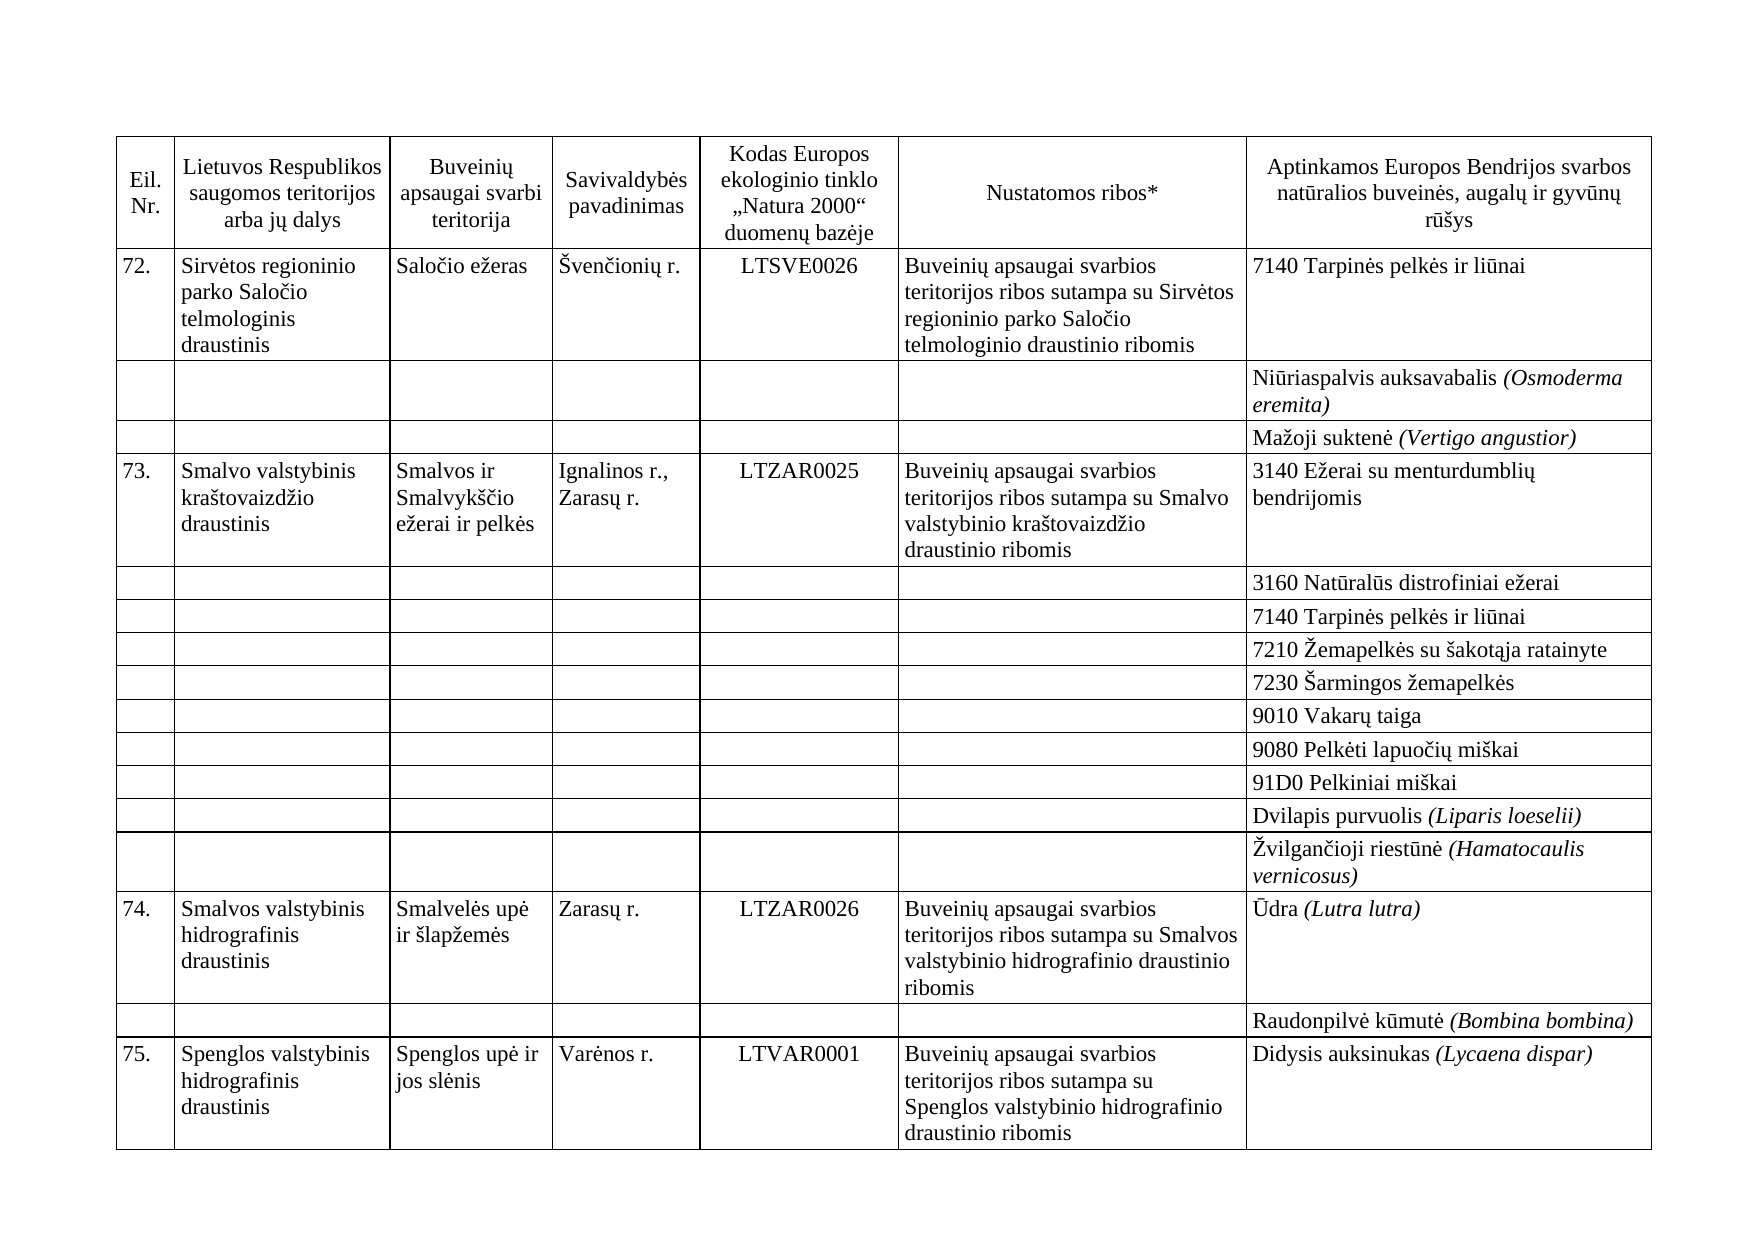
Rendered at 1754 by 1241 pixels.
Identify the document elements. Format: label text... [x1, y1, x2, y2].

table_cell [701, 421, 898, 453]
table_header Kodas Europos ekologinio tinklo „Natura 2000“ duomenų bazėje [701, 137, 898, 248]
table_cell [899, 633, 1246, 665]
table_cell [701, 833, 898, 891]
table_cell [117, 567, 174, 599]
table_cell [553, 600, 699, 632]
table_cell [391, 600, 552, 632]
table_cell [175, 421, 389, 453]
table_cell [553, 799, 699, 831]
table_cell [175, 700, 389, 732]
table_cell Smalvo valstybinis kraštovaizdžio draustinis [175, 454, 389, 566]
table_cell Buveinių apsaugai svarbios teritorijos ribos sutampa su Smalvo valstybinio kraštovaizdžio draustinio ribomis [899, 454, 1246, 566]
table_cell [117, 600, 174, 632]
table_cell [701, 666, 898, 698]
table_cell 7140 Tarpinės pelkės ir liūnai [1247, 600, 1651, 632]
table_cell [701, 633, 898, 665]
table_cell [175, 799, 389, 831]
table_cell LTSVE0026 [701, 249, 898, 360]
table_cell Didysis auksinukas (Lycaena dispar) [1247, 1038, 1651, 1149]
table_header Lietuvos Respublikos saugomos teritorijos arba jų dalys [175, 137, 389, 248]
table_cell [701, 361, 898, 420]
table_cell [391, 833, 552, 891]
table_cell 9010 Vakarų taiga [1247, 700, 1651, 732]
table_cell 75. [117, 1038, 174, 1149]
table_cell [701, 733, 898, 765]
table_cell [175, 633, 389, 665]
table_cell [553, 666, 699, 698]
table_cell 72. [117, 249, 174, 360]
table_cell Spenglos upė ir jos slėnis [391, 1038, 552, 1149]
table_cell Raudonpilvė kūmutė (Bombina bombina) [1247, 1004, 1651, 1036]
table_cell [553, 833, 699, 891]
table_cell [391, 799, 552, 831]
table_cell 74. [117, 892, 174, 1003]
table_header Aptinkamos Europos Bendrijos svarbos natūralios buveinės, augalų ir gyvūnų rūšys [1247, 137, 1651, 248]
table_cell [899, 766, 1246, 798]
table_cell [899, 1004, 1246, 1036]
table_cell [391, 766, 552, 798]
table_cell [899, 666, 1246, 698]
table_cell 3140 Ežerai su menturdumblių bendrijomis [1247, 454, 1651, 566]
table_cell [701, 600, 898, 632]
table_cell [391, 666, 552, 698]
table_cell Žvilgančioji riestūnė (Hamatocaulis vernicosus) [1247, 833, 1651, 891]
table_cell [391, 567, 552, 599]
table_header Nustatomos ribos* [899, 137, 1246, 248]
table_cell [175, 361, 389, 420]
table_cell [117, 700, 174, 732]
table_cell [391, 733, 552, 765]
table_cell [899, 733, 1246, 765]
table_cell Mažoji suktenė (Vertigo angustior) [1247, 421, 1651, 453]
table_cell [701, 700, 898, 732]
table_cell [899, 700, 1246, 732]
table_cell Zarasų r. [553, 892, 699, 1003]
table_cell [117, 799, 174, 831]
table_cell [391, 700, 552, 732]
table_cell Smalvos valstybinis hidrografinis draustinis [175, 892, 389, 1003]
table_cell Dvilapis purvuolis (Liparis loeselii) [1247, 799, 1651, 831]
table_cell [117, 766, 174, 798]
table_cell [117, 361, 174, 420]
table_cell [117, 633, 174, 665]
table_cell Sirvėtos regioninio parko Saločio telmologinis draustinis [175, 249, 389, 360]
table_cell [175, 766, 389, 798]
table_cell Varėnos r. [553, 1038, 699, 1149]
table_cell [899, 833, 1246, 891]
table_cell Buveinių apsaugai svarbios teritorijos ribos sutampa su Sirvėtos regioninio parko Saločio telmologinio draustinio ribomis [899, 249, 1246, 360]
table_cell [117, 421, 174, 453]
table_cell [553, 633, 699, 665]
table_cell Saločio ežeras [391, 249, 552, 360]
table_cell [117, 1004, 174, 1036]
table_cell 9080 Pelkėti lapuočių miškai [1247, 733, 1651, 765]
table_cell [391, 421, 552, 453]
table_cell [553, 766, 699, 798]
table_cell Ignalinos r., Zarasų r. [553, 454, 699, 566]
table_cell [117, 833, 174, 891]
table_cell [899, 600, 1246, 632]
table_cell [701, 567, 898, 599]
table_cell [391, 361, 552, 420]
table_cell [701, 1004, 898, 1036]
table_cell [175, 1004, 389, 1036]
table_cell [899, 421, 1246, 453]
table_cell 7140 Tarpinės pelkės ir liūnai [1247, 249, 1651, 360]
table_cell LTZAR0025 [701, 454, 898, 566]
table_cell [899, 361, 1246, 420]
table_cell Spenglos valstybinis hidrografinis draustinis [175, 1038, 389, 1149]
table_cell [175, 567, 389, 599]
table_cell Ūdra (Lutra lutra) [1247, 892, 1651, 1003]
table_cell 73. [117, 454, 174, 566]
table_header Eil. Nr. [117, 137, 174, 248]
table_cell Smalvelės upė ir šlapžemės [391, 892, 552, 1003]
table_cell [553, 567, 699, 599]
table_cell 7210 Žemapelkės su šakotąja ratainyte [1247, 633, 1651, 665]
table_cell [391, 633, 552, 665]
table_cell [553, 700, 699, 732]
table_cell [701, 799, 898, 831]
table_cell [553, 733, 699, 765]
table_cell [899, 567, 1246, 599]
table_cell LTVAR0001 [701, 1038, 898, 1149]
table_cell [899, 799, 1246, 831]
table_cell Buveinių apsaugai svarbios teritorijos ribos sutampa su Smalvos valstybinio hidrografinio draustinio ribomis [899, 892, 1246, 1003]
table_cell [175, 733, 389, 765]
table_header Savivaldybės pavadinimas [553, 137, 699, 248]
table_header Buveinių apsaugai svarbi teritorija [391, 137, 552, 248]
table_cell Niūriaspalvis auksavabalis (Osmoderma eremita) [1247, 361, 1651, 420]
table_cell Švenčionių r. [553, 249, 699, 360]
table_cell [175, 666, 389, 698]
table_cell [117, 666, 174, 698]
table_cell [553, 1004, 699, 1036]
table_cell [175, 600, 389, 632]
table_cell Buveinių apsaugai svarbios teritorijos ribos sutampa su Spenglos valstybinio hidrografinio draustinio ribomis [899, 1038, 1246, 1149]
table_cell [553, 361, 699, 420]
table_cell [175, 833, 389, 891]
table_cell LTZAR0026 [701, 892, 898, 1003]
table_cell [701, 766, 898, 798]
table_cell Smalvos ir Smalvykščio ežerai ir pelkės [391, 454, 552, 566]
table_cell [391, 1004, 552, 1036]
table_cell 3160 Natūralūs distrofiniai ežerai [1247, 567, 1651, 599]
table_cell [117, 733, 174, 765]
table_cell 7230 Šarmingos žemapelkės [1247, 666, 1651, 698]
table_cell [553, 421, 699, 453]
table_cell 91D0 Pelkiniai miškai [1247, 766, 1651, 798]
